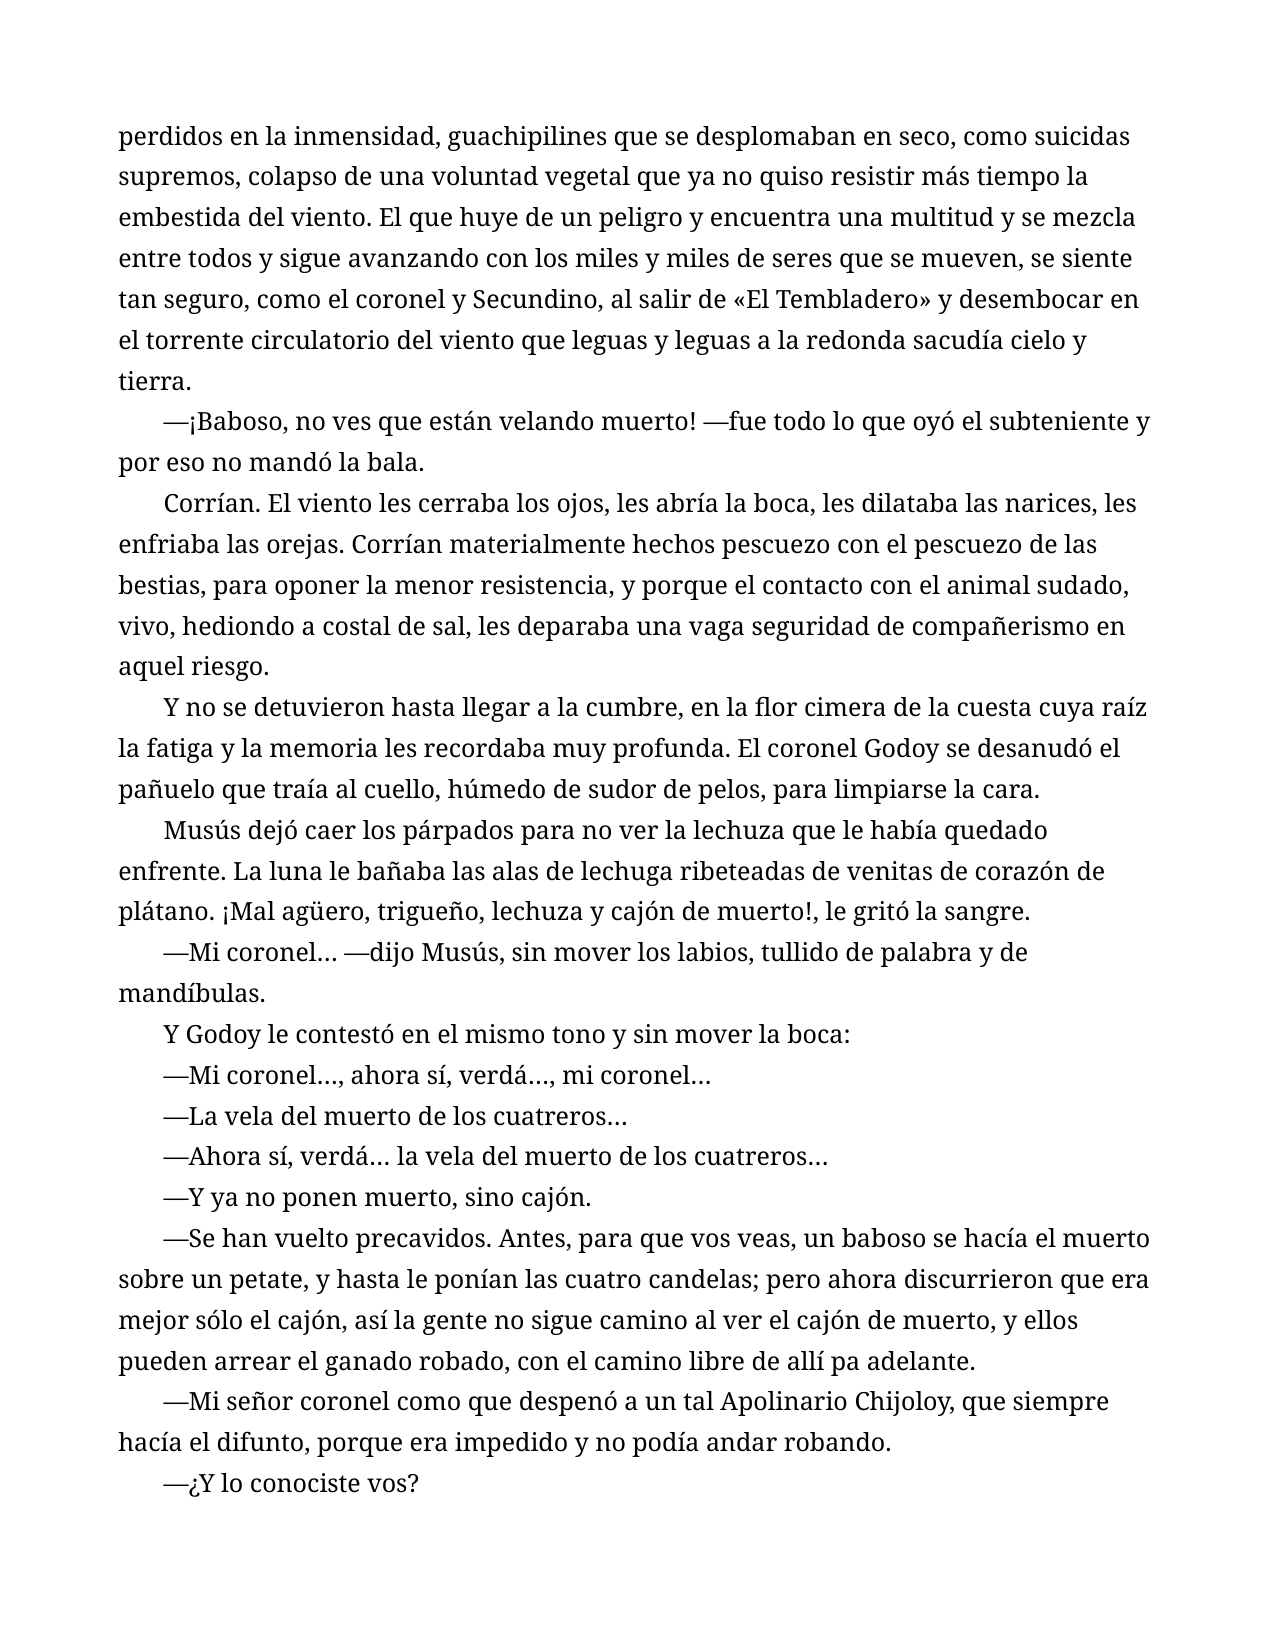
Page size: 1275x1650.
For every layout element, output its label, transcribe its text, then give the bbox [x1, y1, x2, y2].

text perdidos en la inmensidad, guachipilines que se desplomaban en seco, como suicidas supremos, colapso de una voluntad vegetal que ya no quiso resistir más tiempo la embestida del viento. El que huye de un peligro y encuentra una multitud y se mezcla entre todos y sigue avanzando con los miles y miles de seres que se mueven, se siente tan seguro, como el coronel y Secundino, al salir de «El Tembladero» y desembocar en el torrente circulatorio del viento que leguas y leguas a la redonda sacudía cielo y tierra. —¡Baboso, no ves que están velando muerto! —fue todo lo que oyó el subteniente y por eso no mandó la bala. Corrían. El viento les cerraba los ojos, les abría la boca, les dilataba las narices, les enfriaba las orejas. Corrían materialmente hechos pescuezo con el pescuezo de las bestias, para oponer la menor resistencia, y porque el contacto con el animal sudado, vivo, hediondo a costal de sal, les deparaba una vaga seguridad de compañerismo en aquel riesgo. Y no se detuvieron hasta llegar a la cumbre, en la flor cimera de la cuesta cuya raíz la fatiga y la memoria les recordaba muy profunda. El coronel Godoy se desanudó el pañuelo que traía al cuello, húmedo de sudor de pelos, para limpiarse la cara. Musús dejó caer los párpados para no ver la lechuza que le había quedado enfrente. La luna le bañaba las alas de lechuga ribeteadas de venitas de corazón de plátano. ¡Mal agüero, trigueño, lechuza y cajón de muerto!, le gritó la sangre. —Mi coronel… —dijo Musús, sin mover los labios, tullido de palabra y de mandíbulas. Y Godoy le contestó en el mismo tono y sin mover la boca: —Mi coronel…, ahora sí, verdá…, mi coronel… —La vela del muerto de los cuatreros… —Ahora sí, verdá… la vela del muerto de los cuatreros… —Y ya no ponen muerto, sino cajón. —Se han vuelto precavidos. Antes, para que vos veas, un baboso se hacía el muerto sobre un petate, y hasta le ponían las cuatro candelas; pero ahora discurrieron que era mejor sólo el cajón, así la gente no sigue camino al ver el cajón de muerto, y ellos pueden arrear el ganado robado, con el camino libre de allí pa adelante. —Mi señor coronel como que despenó a un tal Apolinario Chijoloy, que siempre hacía el difunto, porque era impedido y no podía andar robando. —¿Y lo conociste vos? [118, 118, 1157, 1500]
